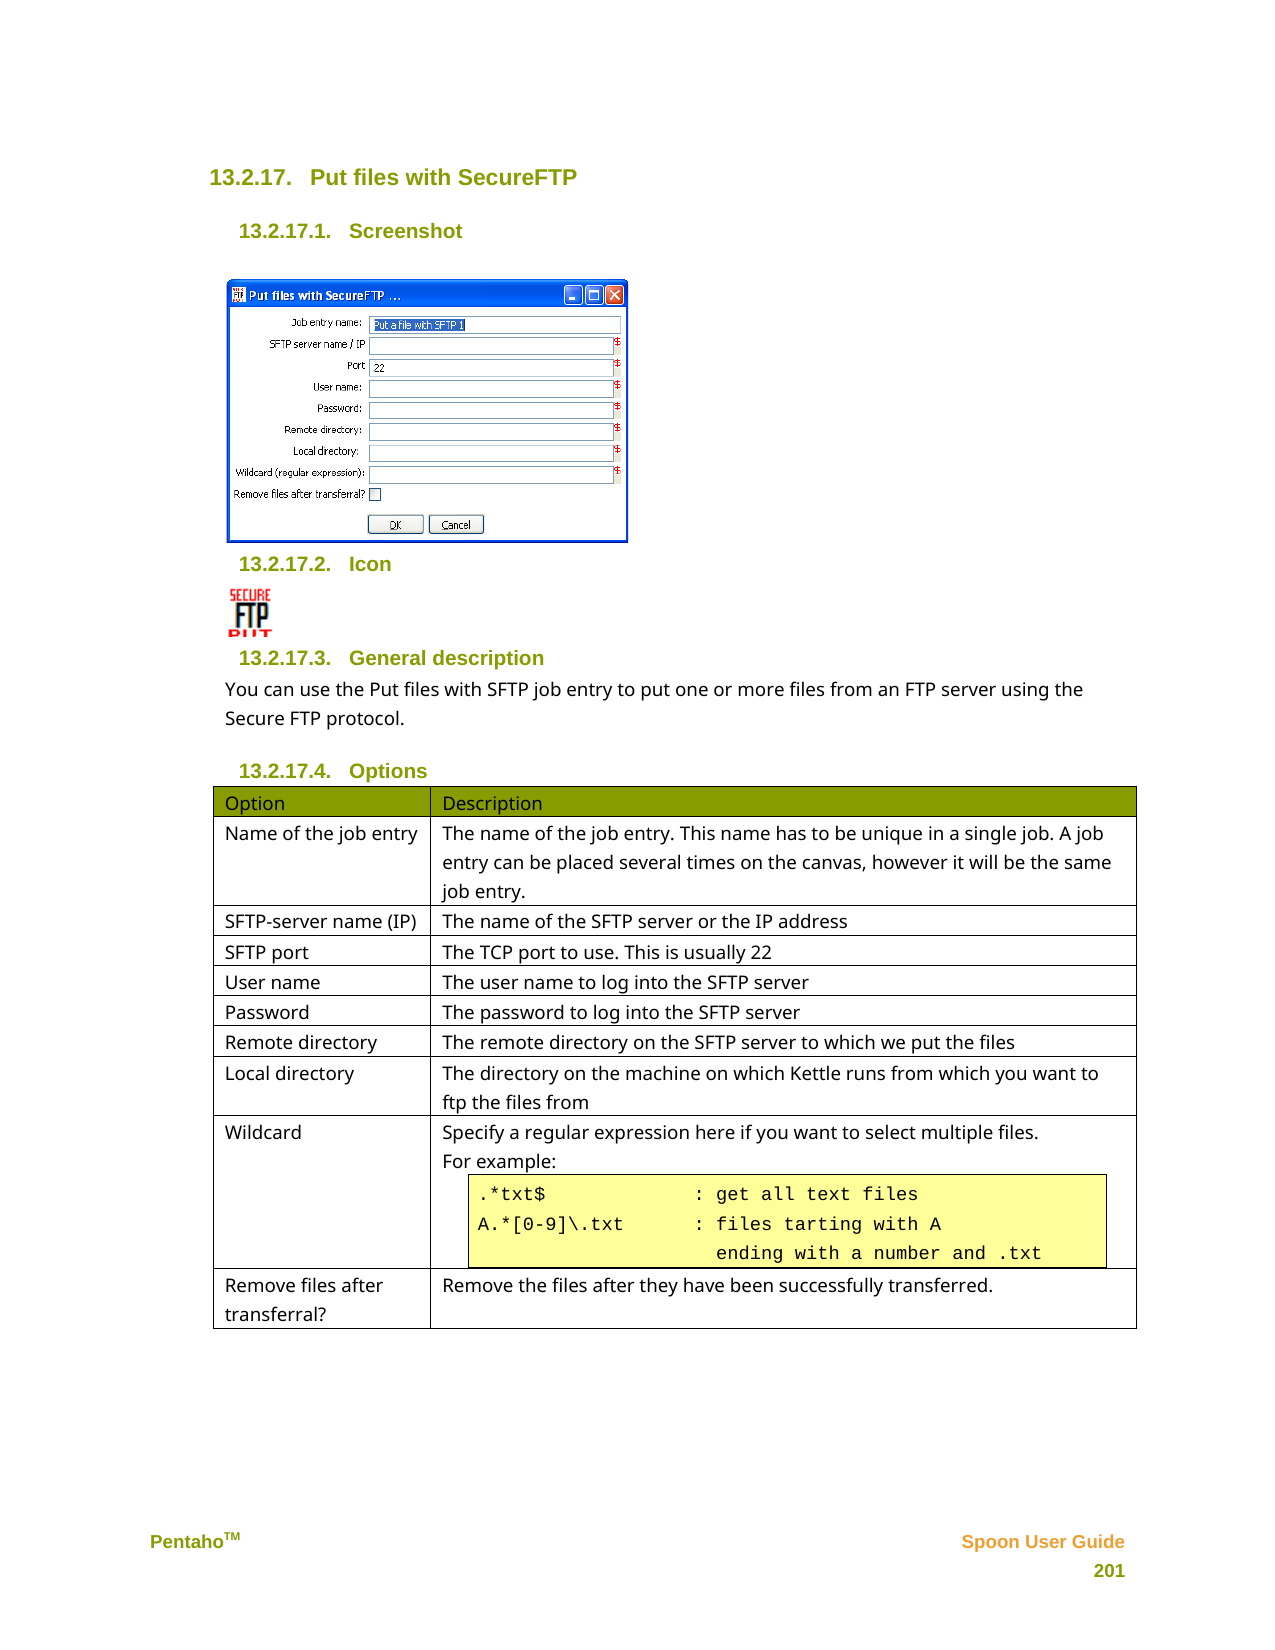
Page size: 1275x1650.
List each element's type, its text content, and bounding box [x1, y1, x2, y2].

table_cell Specify a regular expression here if you want to select multiple files. For example: .*txt$ : get all text files A.*[0-9]\.txt : files tarting with A ending with a number and .txt [431, 1116, 1136, 1268]
subtitle General description [239, 597, 1125, 673]
table_cell Name of the job entry [214, 817, 430, 904]
table_cell Wildcard [214, 1116, 430, 1268]
picture [226, 279, 629, 543]
subtitle Icon [239, 549, 1125, 578]
text You can use the Put files with SFTP job entry to put one or more files from an FTP server using the Secure FTP protocol. [225, 673, 1125, 732]
table_cell User name [214, 966, 430, 995]
subtitle Options [239, 750, 1125, 785]
table_cell SFTP-server name (IP) [214, 906, 430, 935]
table_cell The directory on the machine on which Kettle runs from which you want to ftp the files from [431, 1057, 1136, 1115]
table_cell SFTP port [214, 936, 430, 965]
table_cell The name of the SFTP server or the IP address [431, 906, 1136, 935]
table_header Description [431, 787, 1136, 816]
table_cell Password [214, 996, 430, 1025]
table_cell The user name to log into the SFTP server [431, 966, 1136, 995]
table_cell The remote directory on the SFTP server to which we put the files [431, 1026, 1136, 1056]
table_cell Local directory [214, 1057, 430, 1115]
subtitle Screenshot [239, 211, 1125, 246]
subtitle Put files with SecureFTP [209, 157, 1125, 192]
table_cell Remote directory [214, 1026, 430, 1056]
table_cell The name of the job entry. This name has to be unique in a single job. A job entry can be placed several times on the canvas, however it will be the same job entry. [431, 817, 1136, 904]
table_cell Remove the files after they have been successfully transferred. [431, 1269, 1136, 1327]
table_header Option [214, 787, 430, 816]
table_cell Remove files after transferral? [214, 1269, 430, 1327]
table_cell The TCP port to use. This is usually 22 [431, 936, 1136, 965]
table_cell The password to log into the SFTP server [431, 996, 1136, 1025]
